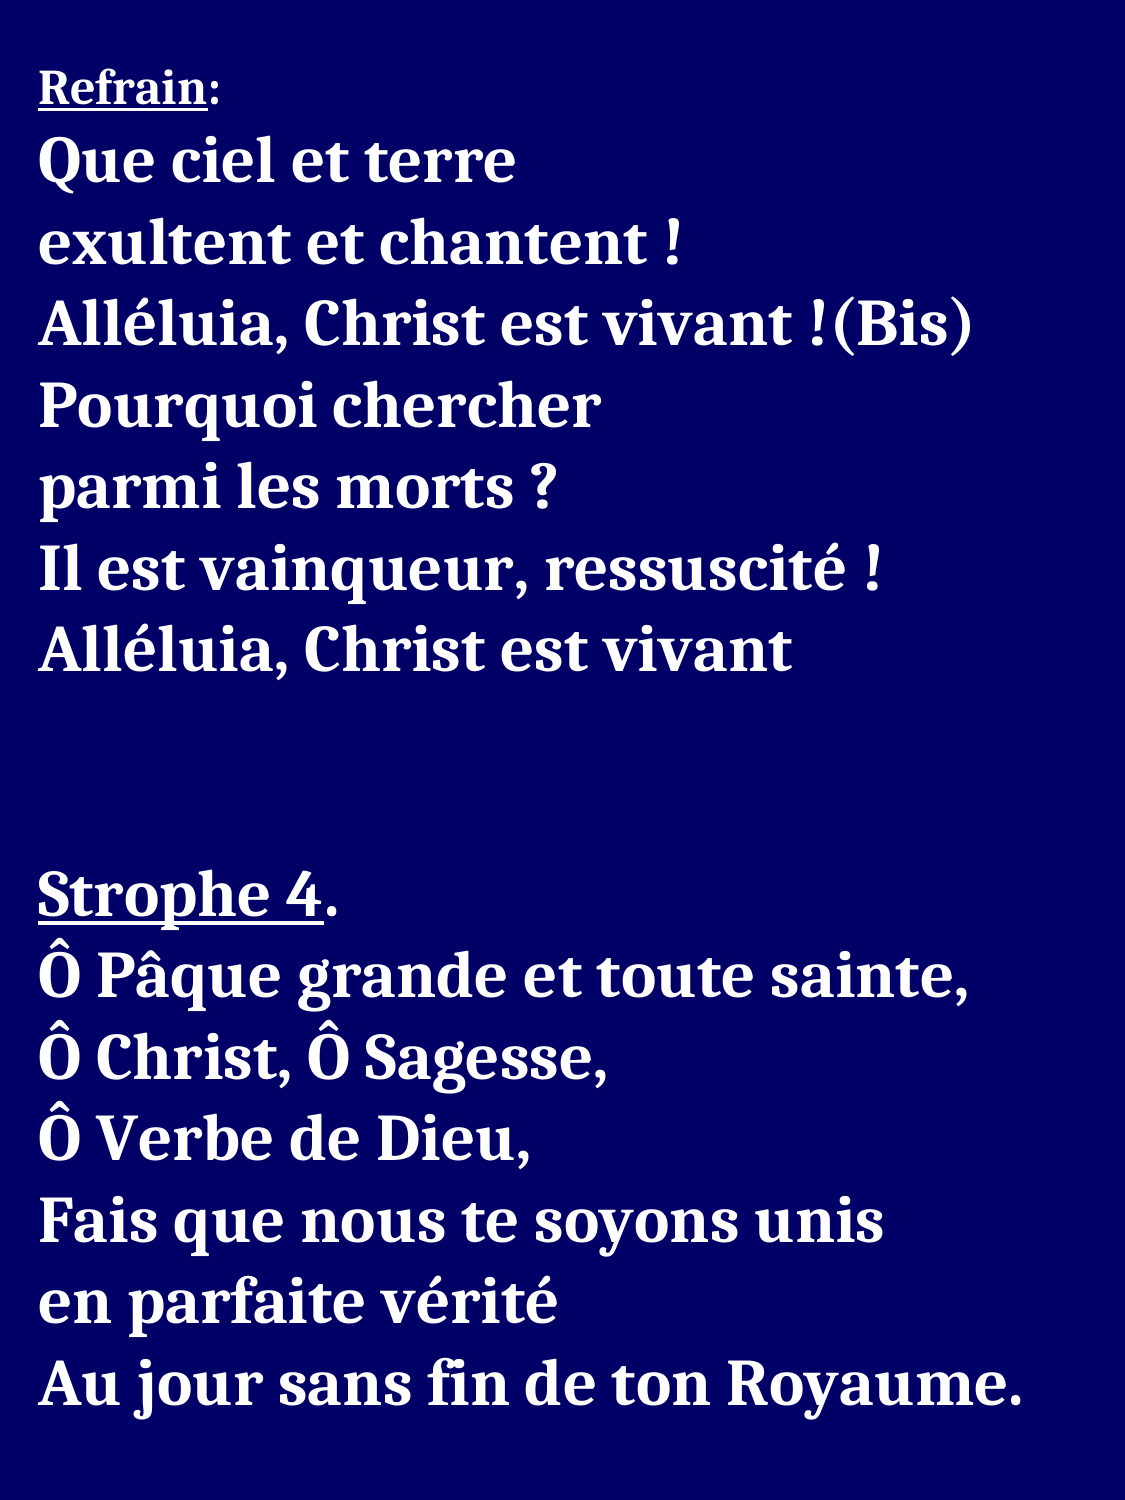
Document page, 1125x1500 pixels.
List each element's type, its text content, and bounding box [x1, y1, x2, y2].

text_box Refrain: Que ciel et terre exultent et chantent ! Alléluia, Christ est vivant !(Bis) Pourquoi chercher parmi les morts ? Il est vainqueur, ressuscité ! Alléluia, Christ est vivant Strophe 4. Ô Pâque grande et toute sainte, Ô Christ, Ô Sagesse, Ô Verbe de Dieu, Fais que nous te soyons unis en parfaite vérité Au jour sans fin de ton Royaume. Strophe 5. Une Pâque sacrée nous est apparue, Pâque nouvelle et sainte, Pâque mystique, Pâque très pure, Pâque du Christ, notre Sauveur, Pâque qui ouvre le Paradis. [23, 47, 1125, 1500]
